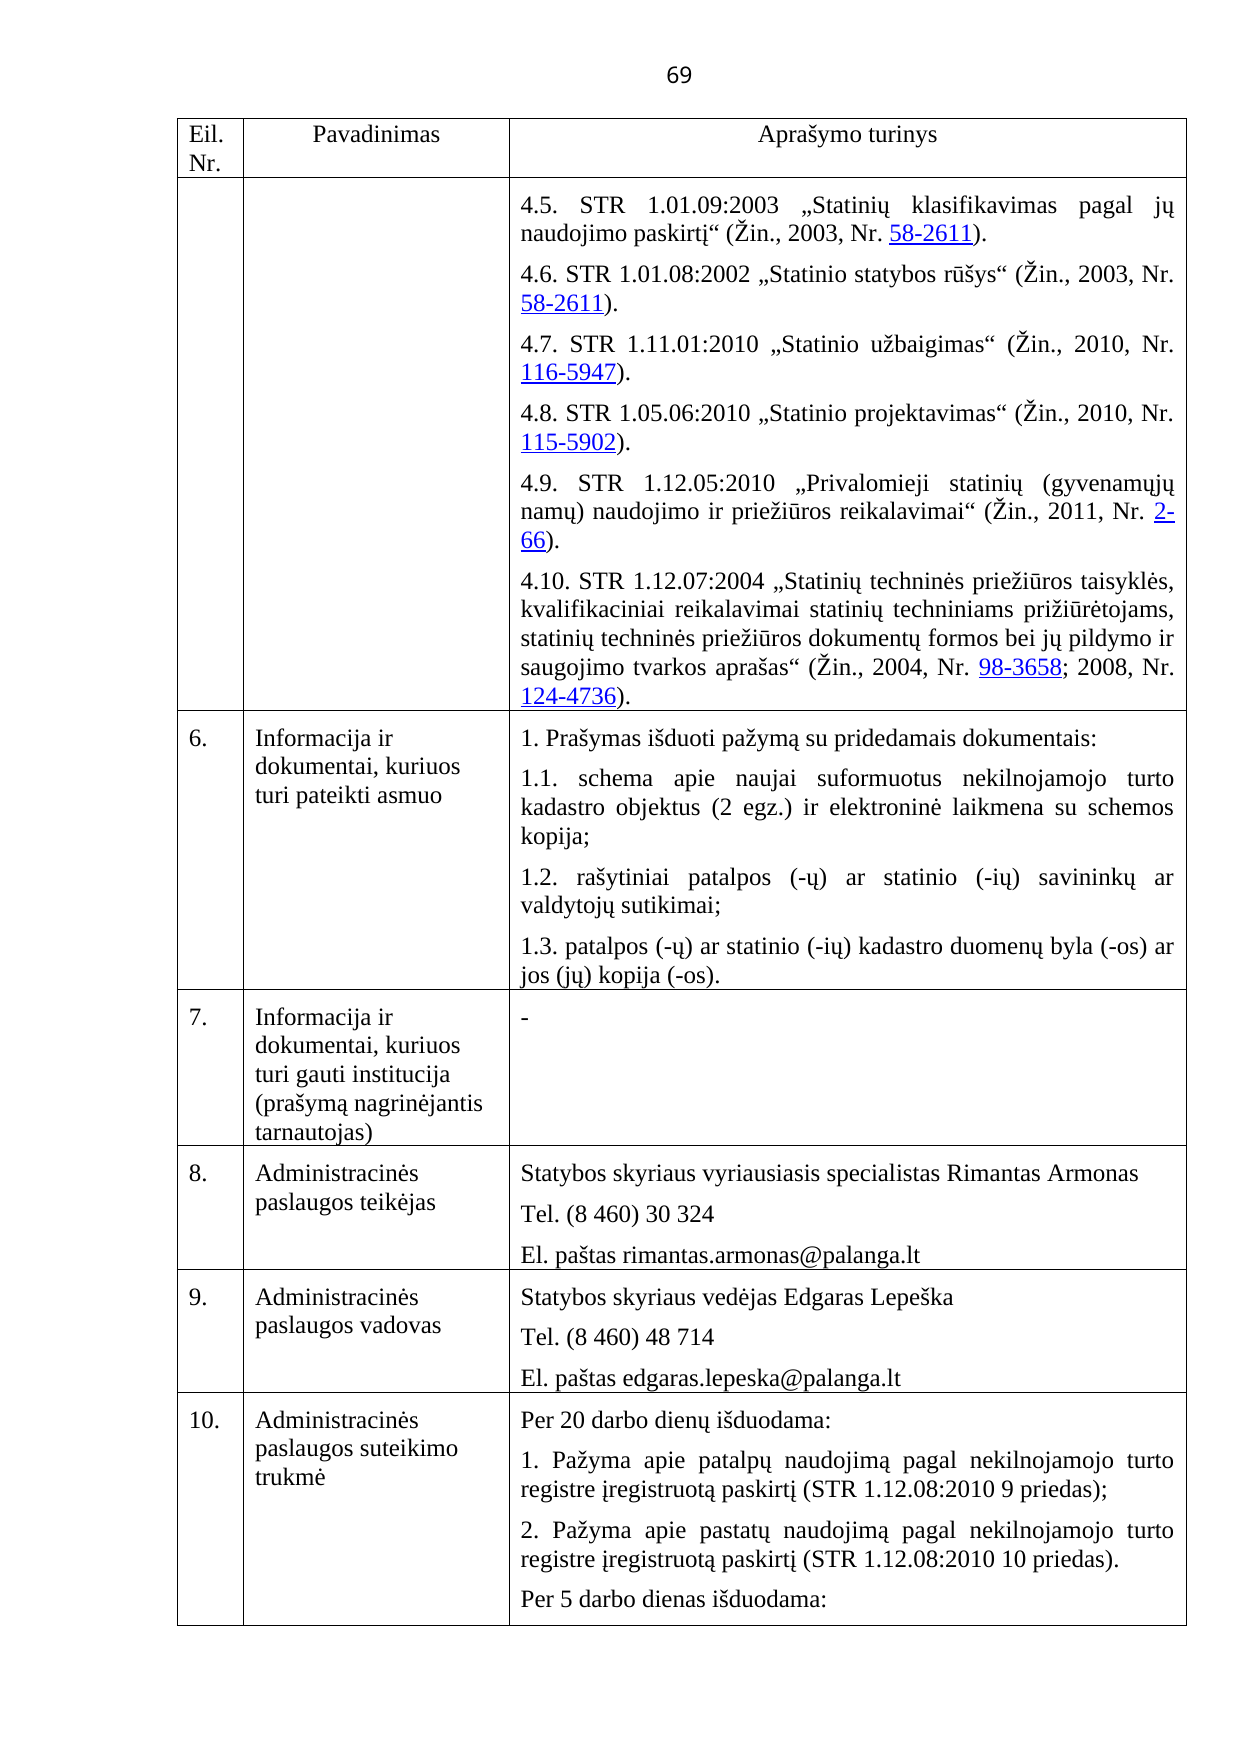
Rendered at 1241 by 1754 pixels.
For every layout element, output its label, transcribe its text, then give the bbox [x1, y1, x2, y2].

table_cell Informacija ir dokumentai, kuriuos turi pateikti asmuo [244, 711, 509, 988]
table_cell Statybos skyriaus vedėjas Edgaras Lepeška Tel. (8 460) 48 714 El. paštas edgaras.lepeska@palanga.lt [510, 1270, 1186, 1392]
table_cell 8. [178, 1146, 243, 1268]
table_cell Administracinės paslaugos suteikimo trukmė [244, 1393, 509, 1625]
table_cell Administracinės paslaugos vadovas [244, 1270, 509, 1392]
table_cell 7. [178, 990, 243, 1145]
table_cell Administracinės paslaugos teikėjas [244, 1146, 509, 1268]
table_cell 9. [178, 1270, 243, 1392]
table_cell 1. Prašymas išduoti pažymą su pridedamais dokumentais: 1.1. schema apie naujai suformuotus nekilnojamojo turto kadastro objektus (2 egz.) ir elektroninė laikmena su schemos kopija; 1.2. rašytiniai patalpos (-ų) ar statinio (-ių) savininkų ar valdytojų sutikimai; 1.3. patalpos (-ų) ar statinio (-ių) kadastro duomenų byla (-os) ar jos (jų) kopija (-os). [510, 711, 1186, 988]
table_cell 10. [178, 1393, 243, 1625]
table_cell 4.5. STR 1.01.09:2003 „Statinių klasifikavimas pagal jų naudojimo paskirtį“ (Žin., 2003, Nr. 58-2611). 4.6. STR 1.01.08:2002 „Statinio statybos rūšys“ (Žin., 2003, Nr. 58-2611). 4.7. STR 1.11.01:2010 „Statinio užbaigimas“ (Žin., 2010, Nr. 116-5947). 4.8. STR 1.05.06:2010 „Statinio projektavimas“ (Žin., 2010, Nr. 115-5902). 4.9. STR 1.12.05:2010 „Privalomieji statinių (gyvenamųjų namų) naudojimo ir priežiūros reikalavimai“ (Žin., 2011, Nr. 2-66). 4.10. STR 1.12.07:2004 „Statinių techninės priežiūros taisyklės, kvalifikaciniai reikalavimai statinių techniniams prižiūrėtojams, statinių techninės priežiūros dokumentų formos bei jų pildymo ir saugojimo tvarkos aprašas“ (Žin., 2004, Nr. 98-3658; 2008, Nr. 124-4736). [510, 178, 1186, 709]
table_cell Informacija ir dokumentai, kuriuos turi gauti institucija (prašymą nagrinėjantis tarnautojas) [244, 990, 509, 1145]
table_header Aprašymo turinys [510, 119, 1186, 177]
table_cell Statybos skyriaus vyriausiasis specialistas Rimantas Armonas Tel. (8 460) 30 324 El. paštas rimantas.armonas@palanga.lt [510, 1146, 1186, 1268]
table_cell Per 20 darbo dienų išduodama: 1. Pažyma apie patalpų naudojimą pagal nekilnojamojo turto registre įregistruotą paskirtį (STR 1.12.08:2010 9 priedas); 2. Pažyma apie pastatų naudojimą pagal nekilnojamojo turto registre įregistruotą paskirtį (STR 1.12.08:2010 10 priedas). Per 5 darbo dienas išduodama: [510, 1393, 1186, 1625]
table_header Eil. Nr. [178, 119, 243, 177]
table_cell 6. [178, 711, 243, 988]
table_cell - [510, 990, 1186, 1145]
table_header Pavadinimas [244, 119, 509, 177]
table_cell [178, 178, 243, 709]
table_cell [244, 178, 509, 709]
